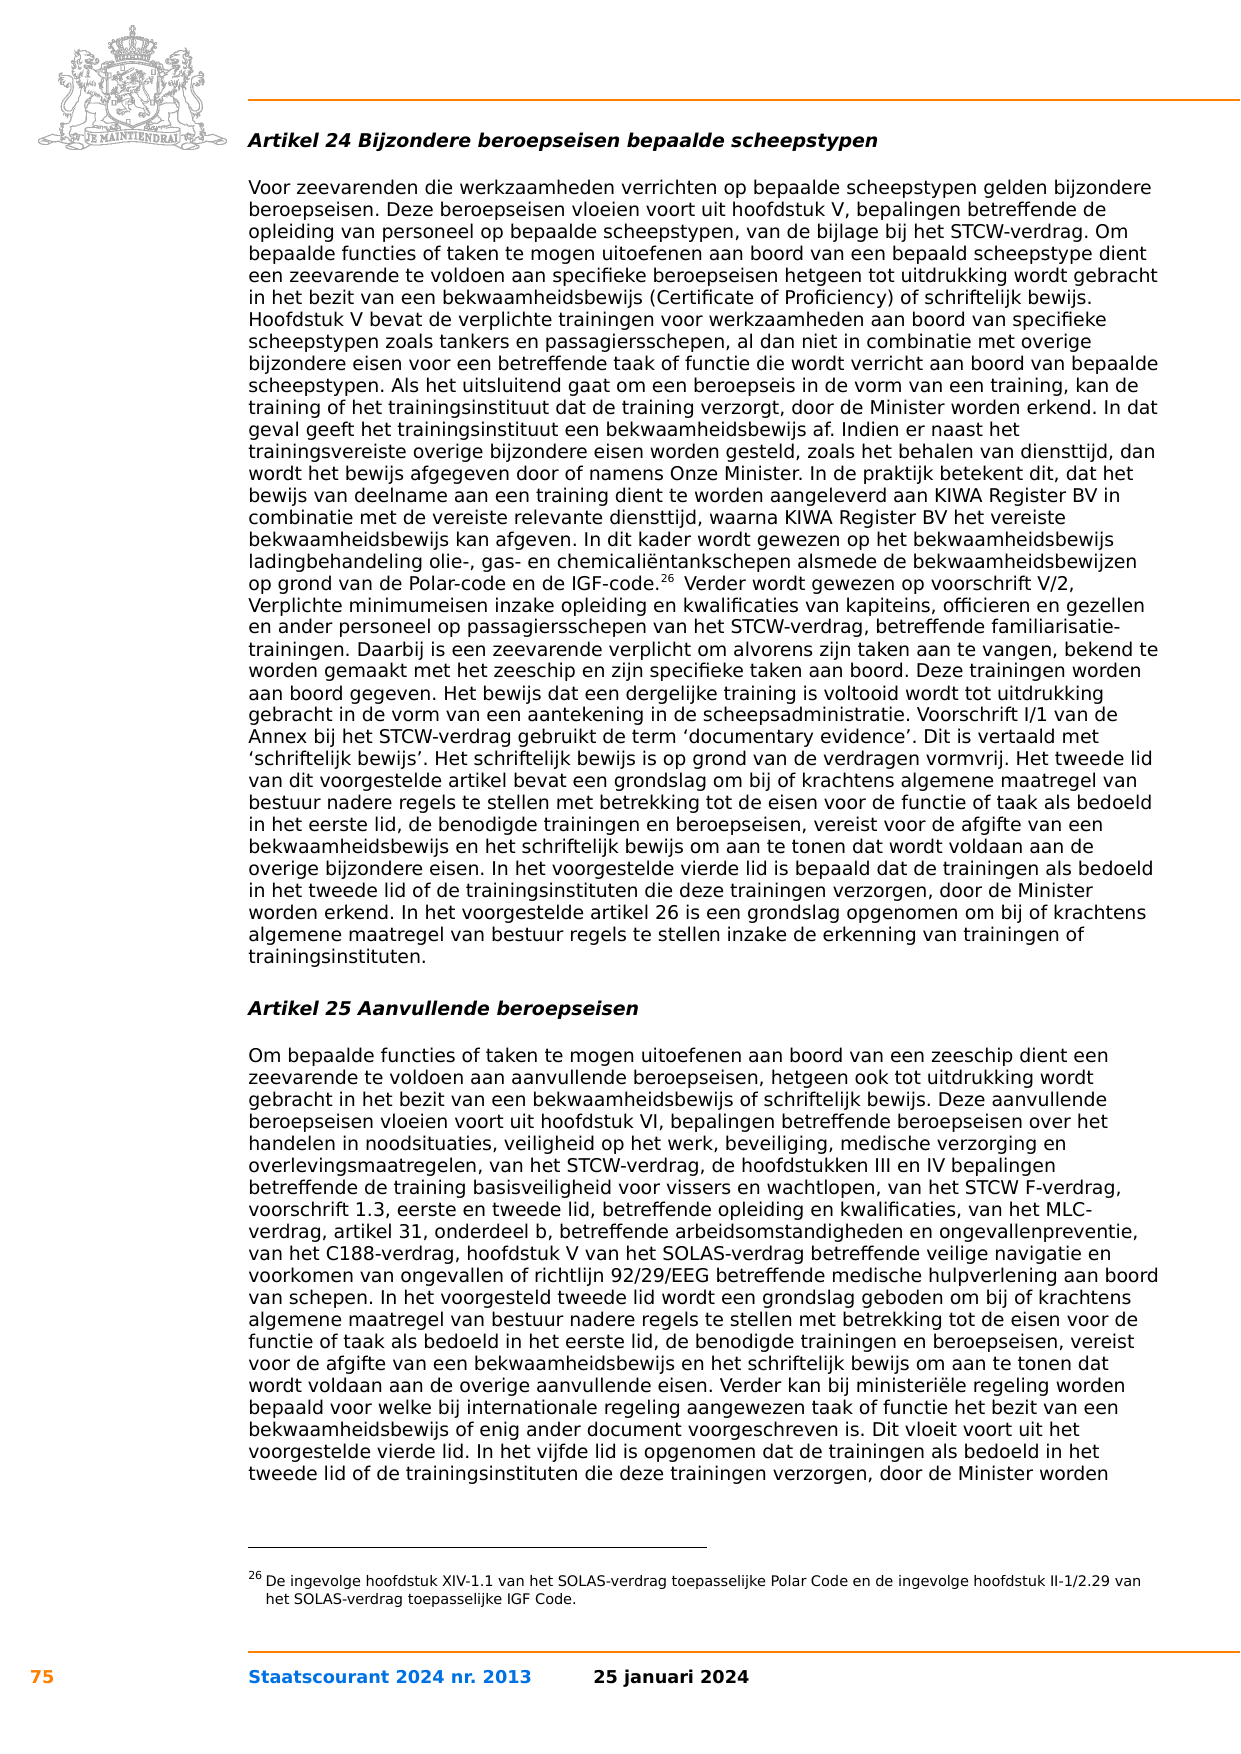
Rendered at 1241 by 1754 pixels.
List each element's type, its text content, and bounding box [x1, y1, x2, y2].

text De ingevolge hoofdstuk XIV-1.1 van het SOLAS-verdrag toepasselijke Polar Code en de ingevolge hoofdstuk II-1/2.29 van het SOLAS-verdrag toepasselijke IGF Code. [248, 1569, 1163, 1608]
text Voor zeevarenden die werkzaamheden verrichten op bepaalde scheepstypen gelden bijzondere beroepseisen. Deze beroepseisen vloeien voort uit hoofdstuk V, bepalingen betreffende de opleiding van personeel op bepaalde scheepstypen, van de bijlage bij het STCW-verdrag. Om bepaalde functies of taken te mogen uitoefenen aan boord van een bepaald scheepstype dient een zeevarende te voldoen aan specifieke beroepseisen hetgeen tot uitdrukking wordt gebracht in het bezit van een bekwaamheidsbewijs (Certificate of Proficiency) of schriftelijk bewijs. Hoofdstuk V bevat de verplichte trainingen voor werkzaamheden aan boord van specifieke scheepstypen zoals tankers en passagiersschepen, al dan niet in combinatie met overige bijzondere eisen voor een betreffende taak of functie die wordt verricht aan boord van bepaalde scheepstypen. Als het uitsluitend gaat om een beroepseis in de vorm van een training, kan de training of het trainingsinstituut dat de training verzorgt, door de Minister worden erkend. In dat geval geeft het trainingsinstituut een bekwaamheidsbewijs af. Indien er naast het trainingsvereiste overige bijzondere eisen worden gesteld, zoals het behalen van diensttijd, dan wordt het bewijs afgegeven door of namens Onze Minister. In de praktijk betekent dit, dat het bewijs van deelname aan een training dient te worden aangeleverd aan KIWA Register BV in combinatie met de vereiste relevante diensttijd, waarna KIWA Register BV het vereiste bekwaamheidsbewijs kan afgeven. In dit kader wordt gewezen op het bekwaamheidsbewijs ladingbehandeling olie-, gas- en chemicaliëntankschepen alsmede de bekwaamheidsbewijzen op grond van de Polar-code en de IGF-code. Verder wordt gewezen op voorschrift V/2, Verplichte minimumeisen inzake opleiding en kwalificaties van kapiteins, officieren en gezellen en ander personeel op passagiersschepen van het STCW-verdrag, betreffende familiarisatie-trainingen. Daarbij is een zeevarende verplicht om alvorens zijn taken aan te vangen, bekend te worden gemaakt met het zeeschip en zijn specifieke taken aan boord. Deze trainingen worden aan boord gegeven. Het bewijs dat een dergelijke training is voltooid wordt tot uitdrukking gebracht in de vorm van een aantekening in de scheepsadministratie. Voorschrift I/1 van de Annex bij het STCW-verdrag gebruikt de term ‘documentary evidence’. Dit is vertaald met ‘schriftelijk bewijs’. Het schriftelijk bewijs is op grond van de verdragen vormvrij. Het tweede lid van dit voorgestelde artikel bevat een grondslag om bij of krachtens algemene maatregel van bestuur nadere regels te stellen met betrekking tot de eisen voor de functie of taak als bedoeld in het eerste lid, de benodigde trainingen en beroepseisen, vereist voor de afgifte van een bekwaamheidsbewijs en het schriftelijk bewijs om aan te tonen dat wordt voldaan aan de overige bijzondere eisen. In het voorgestelde vierde lid is bepaald dat de trainingen als bedoeld in het tweede lid of de trainingsinstituten die deze trainingen verzorgen, door de Minister worden erkend. In het voorgestelde artikel 26 is een grondslag opgenomen om bij of krachtens algemene maatregel van bestuur regels te stellen inzake de erkenning van trainingen of trainingsinstituten. [248, 177, 1163, 968]
subtitle Artikel 25 Aanvullende beroepseisen [248, 998, 1163, 1020]
text Om bepaalde functies of taken te mogen uitoefenen aan boord van een zeeschip dient een zeevarende te voldoen aan aanvullende beroepseisen, hetgeen ook tot uitdrukking wordt gebracht in het bezit van een bekwaamheidsbewijs of schriftelijk bewijs. Deze aanvullende beroepseisen vloeien voort uit hoofdstuk VI, bepalingen betreffende beroepseisen over het handelen in noodsituaties, veiligheid op het werk, beveiliging, medische verzorging en overlevingsmaatregelen, van het STCW-verdrag, de hoofdstukken III en IV bepalingen betreffende de training basisveiligheid voor vissers en wachtlopen, van het STCW F-verdrag, voorschrift 1.3, eerste en tweede lid, betreffende opleiding en kwalificaties, van het MLC-verdrag, artikel 31, onderdeel b, betreffende arbeidsomstandigheden en ongevallenpreventie, van het C188-verdrag, hoofdstuk V van het SOLAS-verdrag betreffende veilige navigatie en voorkomen van ongevallen of richtlijn 92/29/EEG betreffende medische hulpverlening aan boord van schepen. In het voorgesteld tweede lid wordt een grondslag geboden om bij of krachtens algemene maatregel van bestuur nadere regels te stellen met betrekking tot de eisen voor de functie of taak als bedoeld in het eerste lid, de benodigde trainingen en beroepseisen, vereist voor de afgifte van een bekwaamheidsbewijs en het schriftelijk bewijs om aan te tonen dat wordt voldaan aan de overige aanvullende eisen. Verder kan bij ministeriële regeling worden bepaald voor welke bij internationale regeling aangewezen taak of functie het bezit van een bekwaamheidsbewijs of enig ander document voorgeschreven is. Dit vloeit voort uit het voorgestelde vierde lid. In het vijfde lid is opgenomen dat de trainingen als bedoeld in het tweede lid of de trainingsinstituten die deze trainingen verzorgen, door de Minister worden [248, 1045, 1163, 1485]
subtitle Artikel 24 Bijzondere beroepseisen bepaalde scheepstypen [248, 130, 1163, 152]
picture [38, 25, 227, 150]
